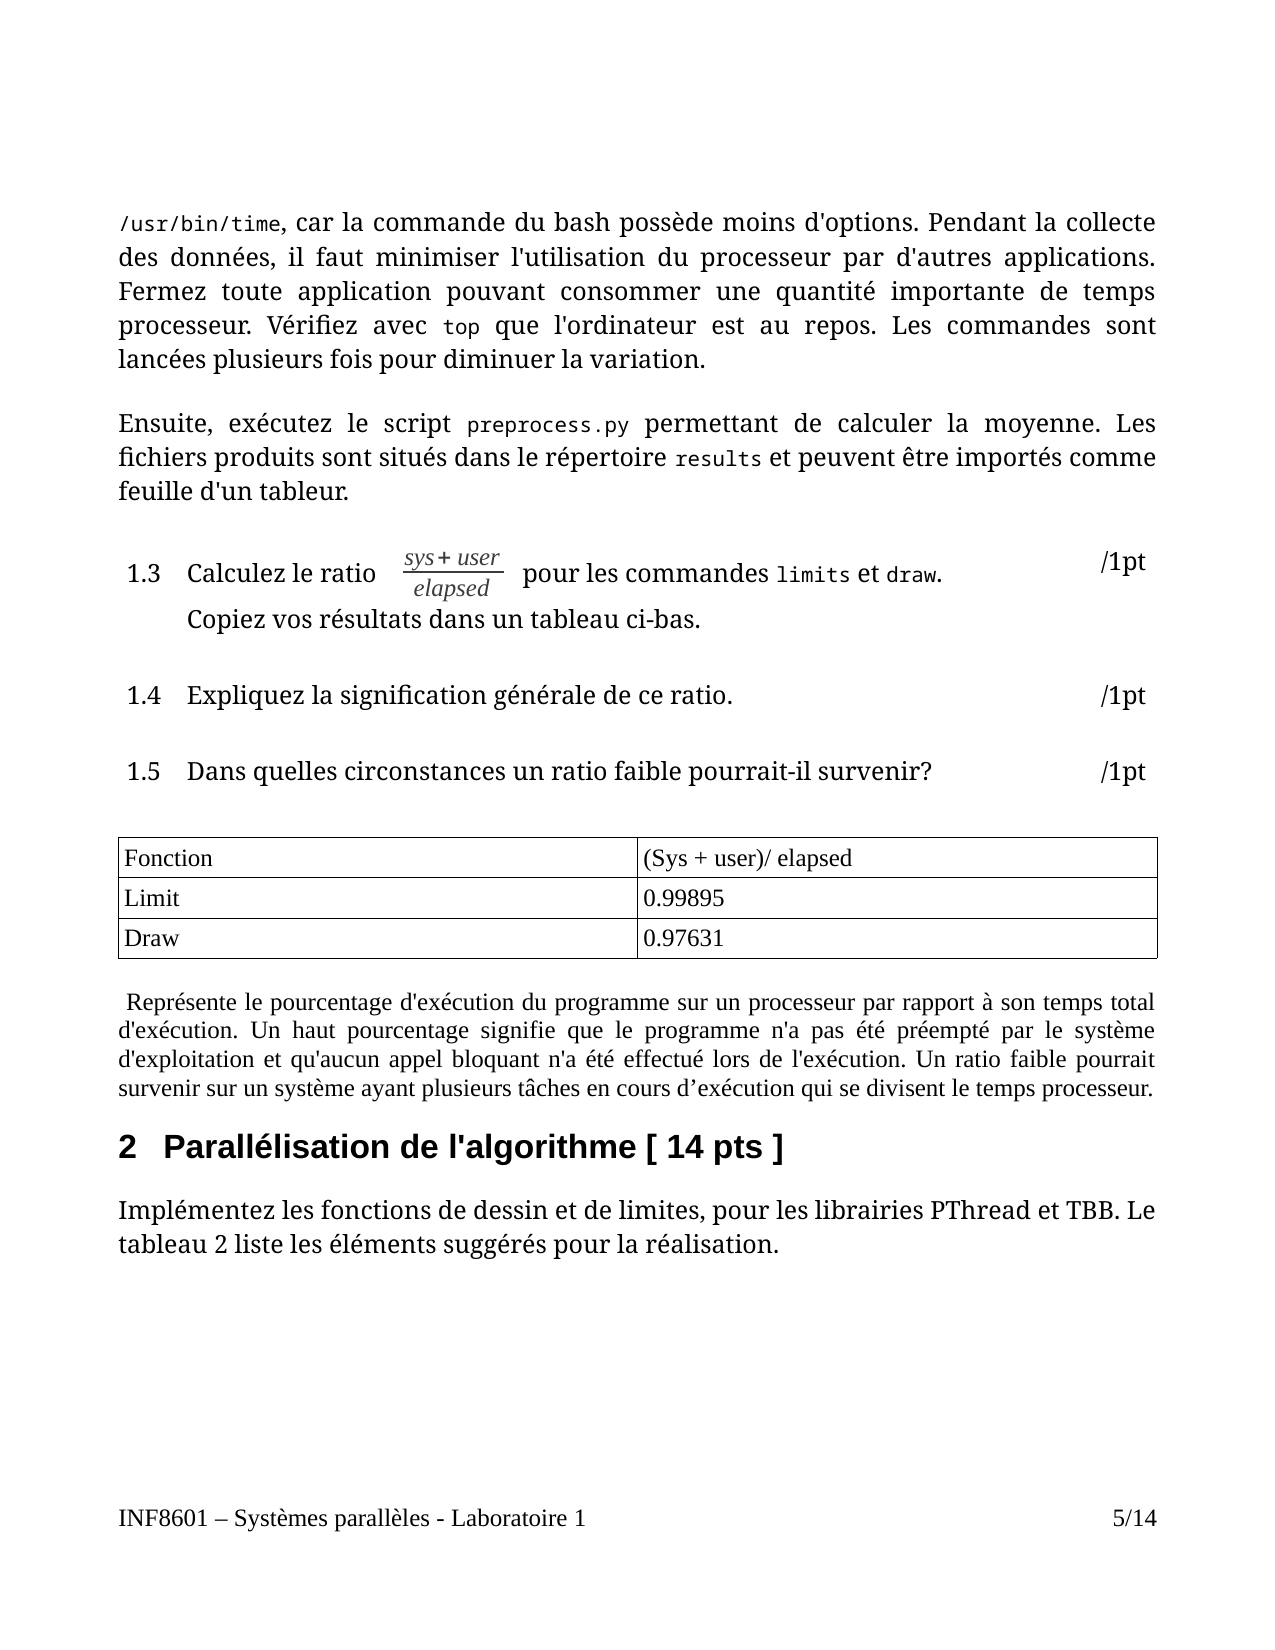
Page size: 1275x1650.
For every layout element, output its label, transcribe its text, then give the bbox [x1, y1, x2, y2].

text /usr/bin/time, car la commande du bash possède moins d'options. Pendant la collecte des données, il faut minimiser l'utilisation du processeur par d'autres applications. Fermez toute application pouvant consommer une quantité importante de temps processeur. Vérifiez avec top que l'ordinateur est au repos. Les commandes sont lancées plusieurs fois pour diminuer la variation. [118, 205, 1157, 375]
text Représente le pourcentage d'exécution du programme sur un processeur par rapport à son temps total d'exécution. Un haut pourcentage signifie que le programme n'a pas été préempté par le système d'exploitation et qu'aucun appel bloquant n'a été effectué lors de l'exécution. Un ratio faible pourrait survenir sur un système ayant plusieurs tâches en cours d’exécution qui se divisent le temps processeur. [118, 987, 1157, 1102]
table_header /1pt [1089, 523, 1157, 657]
subtitle Parallélisation de l'algorithme [ 14 pts ] [118, 1127, 1157, 1165]
table_cell 0.97631 [638, 919, 1157, 958]
table_cell [1019, 733, 1089, 808]
table_cell 0.99895 [638, 878, 1157, 917]
table_cell Expliquez la signification générale de ce ratio. [121, 657, 1019, 732]
table_cell Limit [119, 878, 637, 917]
table_header [1019, 523, 1089, 657]
table_cell /1pt [1089, 657, 1157, 732]
table_header Calculez le ratio pour les commandes limits et draw. Copiez vos résultats dans un tableau ci-bas. [121, 523, 1019, 657]
table_cell /1pt [1089, 733, 1157, 808]
table_cell Draw [119, 919, 637, 958]
table_cell Dans quelles circonstances un ratio faible pourrait-il survenir? [121, 733, 1019, 808]
table_header Fonction [119, 838, 637, 877]
text Ensuite, exécutez le script preprocess.py permettant de calculer la moyenne. Les fichiers produits sont situés dans le répertoire results et peuvent être importés comme feuille d'un tableur. [118, 405, 1157, 508]
table_header (Sys + user)/ elapsed [638, 838, 1157, 877]
table_cell [1019, 657, 1089, 732]
text Implémentez les fonctions de dessin et de limites, pour les librairies PThread et TBB. Le tableau 2 liste les éléments suggérés pour la réalisation. [118, 1193, 1157, 1261]
